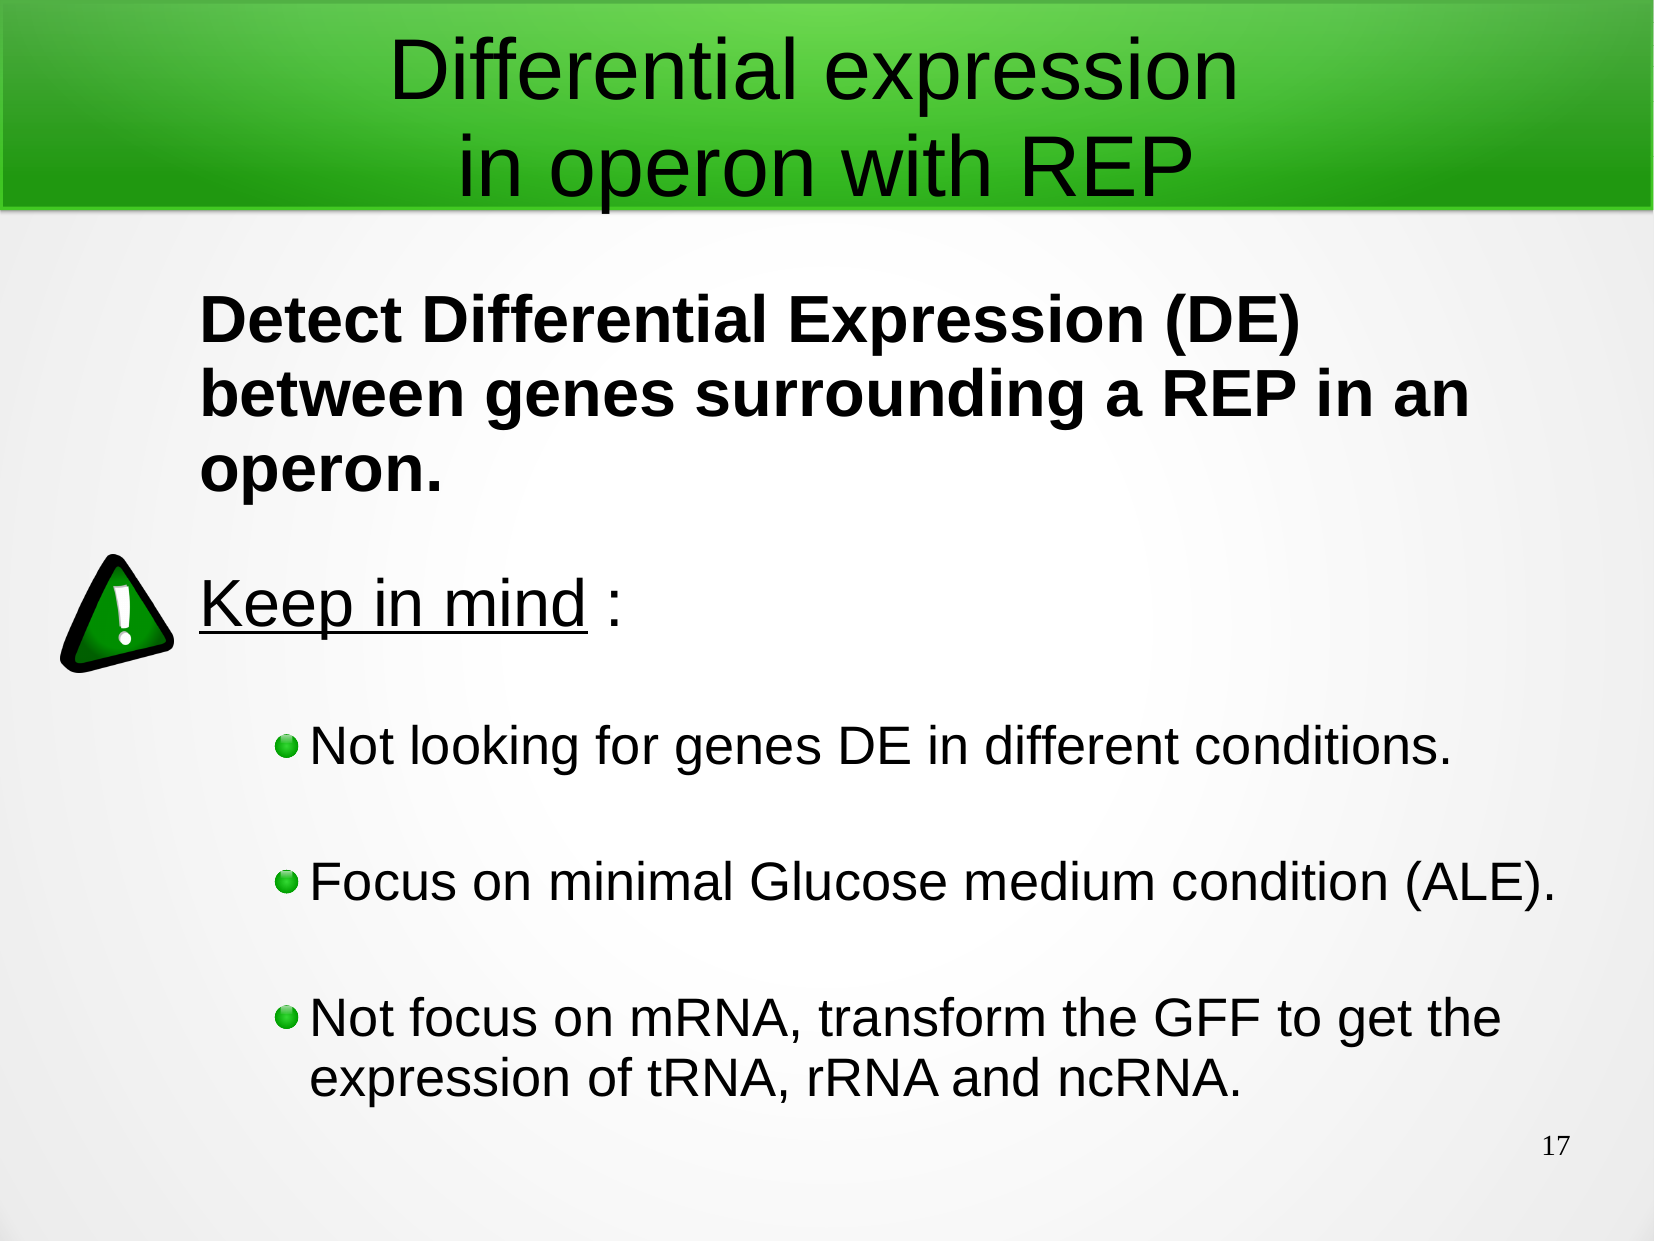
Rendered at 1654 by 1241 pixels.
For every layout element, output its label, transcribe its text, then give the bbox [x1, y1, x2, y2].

picture [60, 554, 174, 673]
text_box Detect Differential Expression (DE) between genes surrounding a REP in an operon. Keep in mind : Not looking for genes DE in different conditions. Focus on minimal Glucose medium condition (ALE). Not focus on mRNA, transform the GFF to get the expression of tRNA, rRNA and ncRNA. [184, 274, 1576, 1176]
title Differential expression in operon with REP [82, 21, 1571, 215]
